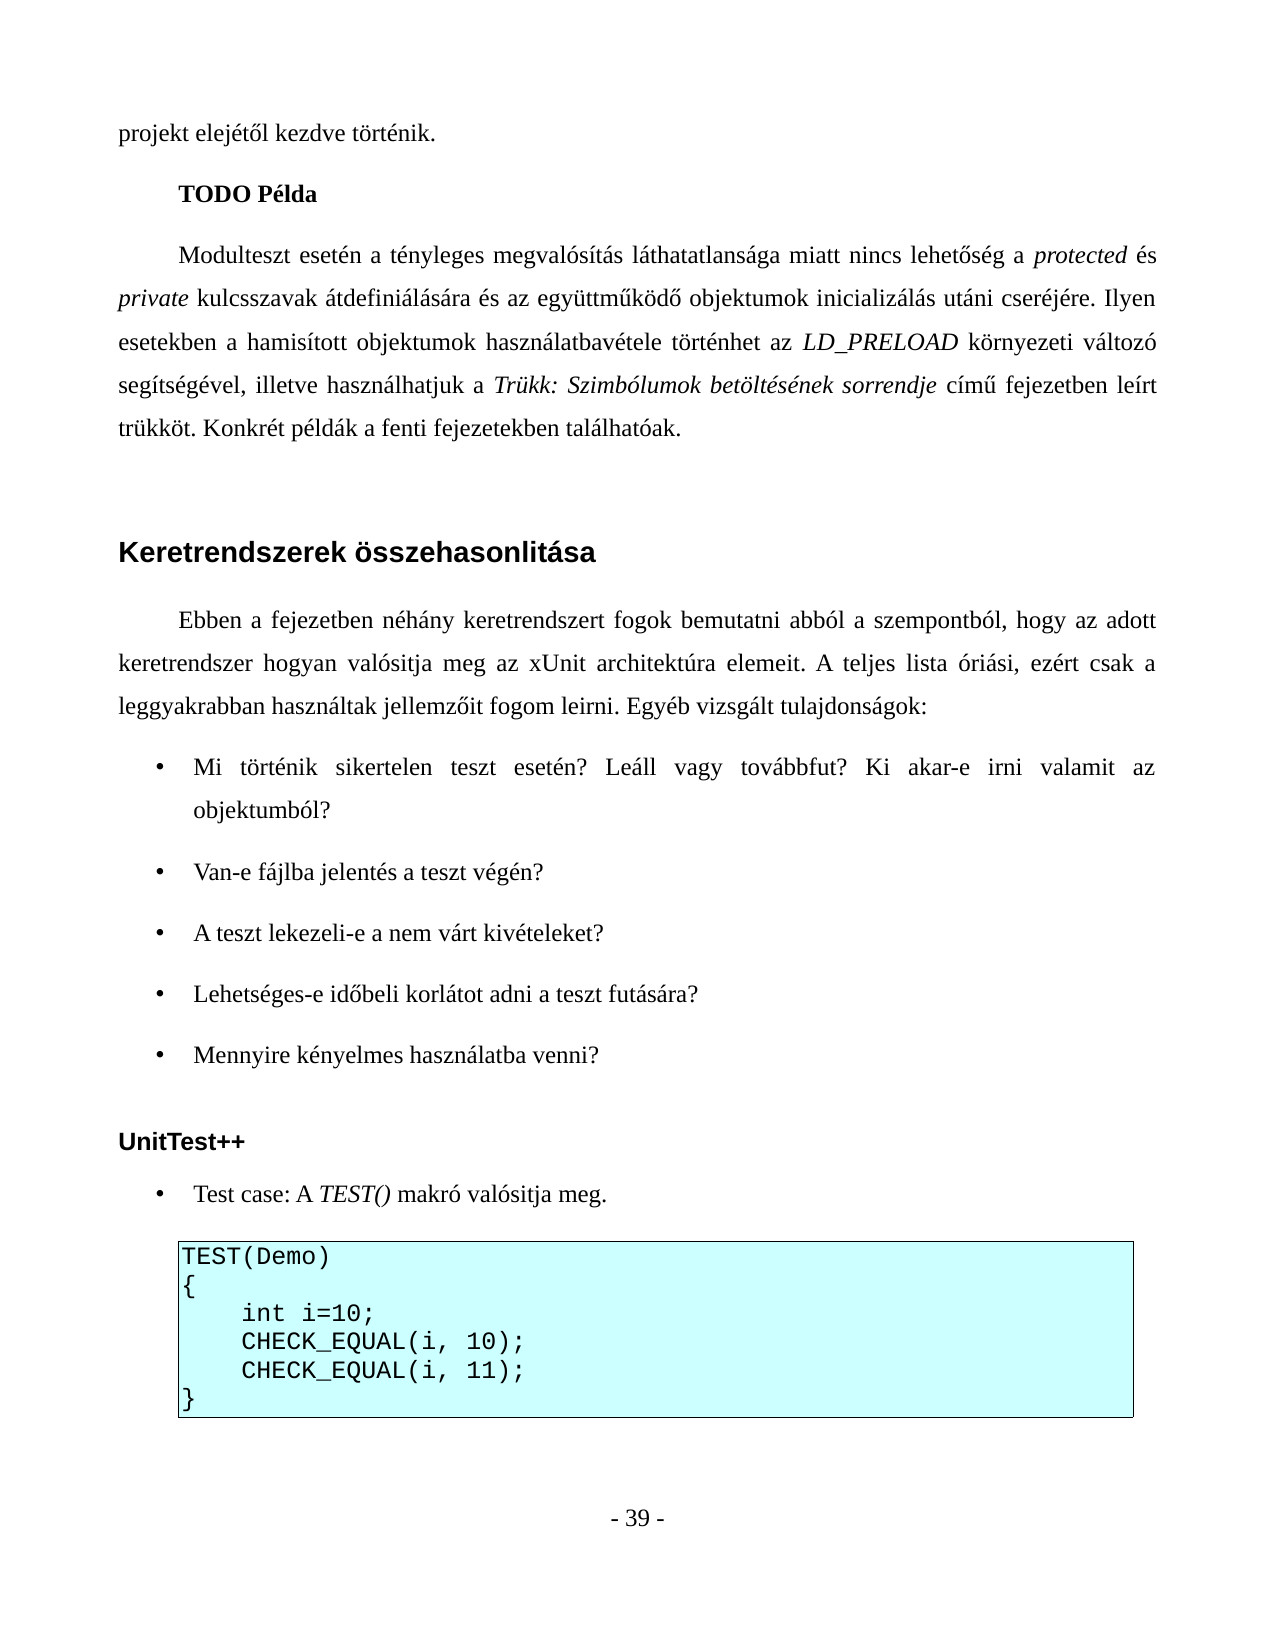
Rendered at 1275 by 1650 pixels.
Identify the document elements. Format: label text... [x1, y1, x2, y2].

list Van-e fájlba jelentés a teszt végén? [156, 857, 1157, 886]
text Modulteszt esetén a tényleges megvalósítás láthatatlansága miatt nincs lehetőség a protected és private kulcsszavak átdefiniálására és az együttműködő objektumok inicializálás utáni cseréjére. Ilyen esetekben a hamisított objektumok használatbavétele történhet az LD_PRELOAD környezeti változó segítségével, illetve használhatjuk a Trükk: Szimbólumok betöltésének sorrendje című fejezetben leírt trükköt. Konkrét példák a fenti fejezetekben találhatóak. [118, 240, 1157, 442]
text Ebben a fejezetben néhány keretrendszert fogok bemutatni abból a szempontból, hogy az adott keretrendszer hogyan valósitja meg az xUnit architektúra elemeit. A teljes lista óriási, ezért csak a leggyakrabban használtak jellemzőit fogom leirni. Egyéb vizsgált tulajdonságok: [118, 605, 1157, 720]
subtitle Keretrendszerek összehasonlitása [118, 536, 1157, 569]
text projekt elejétől kezdve történik. [118, 118, 1157, 147]
list Lehetséges-e időbeli korlátot adni a teszt futására? [156, 979, 1157, 1008]
list Mennyire kényelmes használatba venni? [156, 1040, 1157, 1069]
subtitle UnitTest++ [118, 1127, 1157, 1156]
list A teszt lekezeli-e a nem várt kivételeket? [156, 918, 1157, 947]
text TEST(Demo) { int i=10; CHECK_EQUAL(i, 10); CHECK_EQUAL(i, 11); } [179, 1242, 1133, 1417]
list Mi történik sikertelen teszt esetén? Leáll vagy továbbfut? Ki akar-e irni valamit az objektumból? [156, 752, 1157, 824]
list Test case: A TEST() makró valósitja meg. [156, 1179, 1157, 1208]
text TODO Példa [118, 179, 1157, 208]
